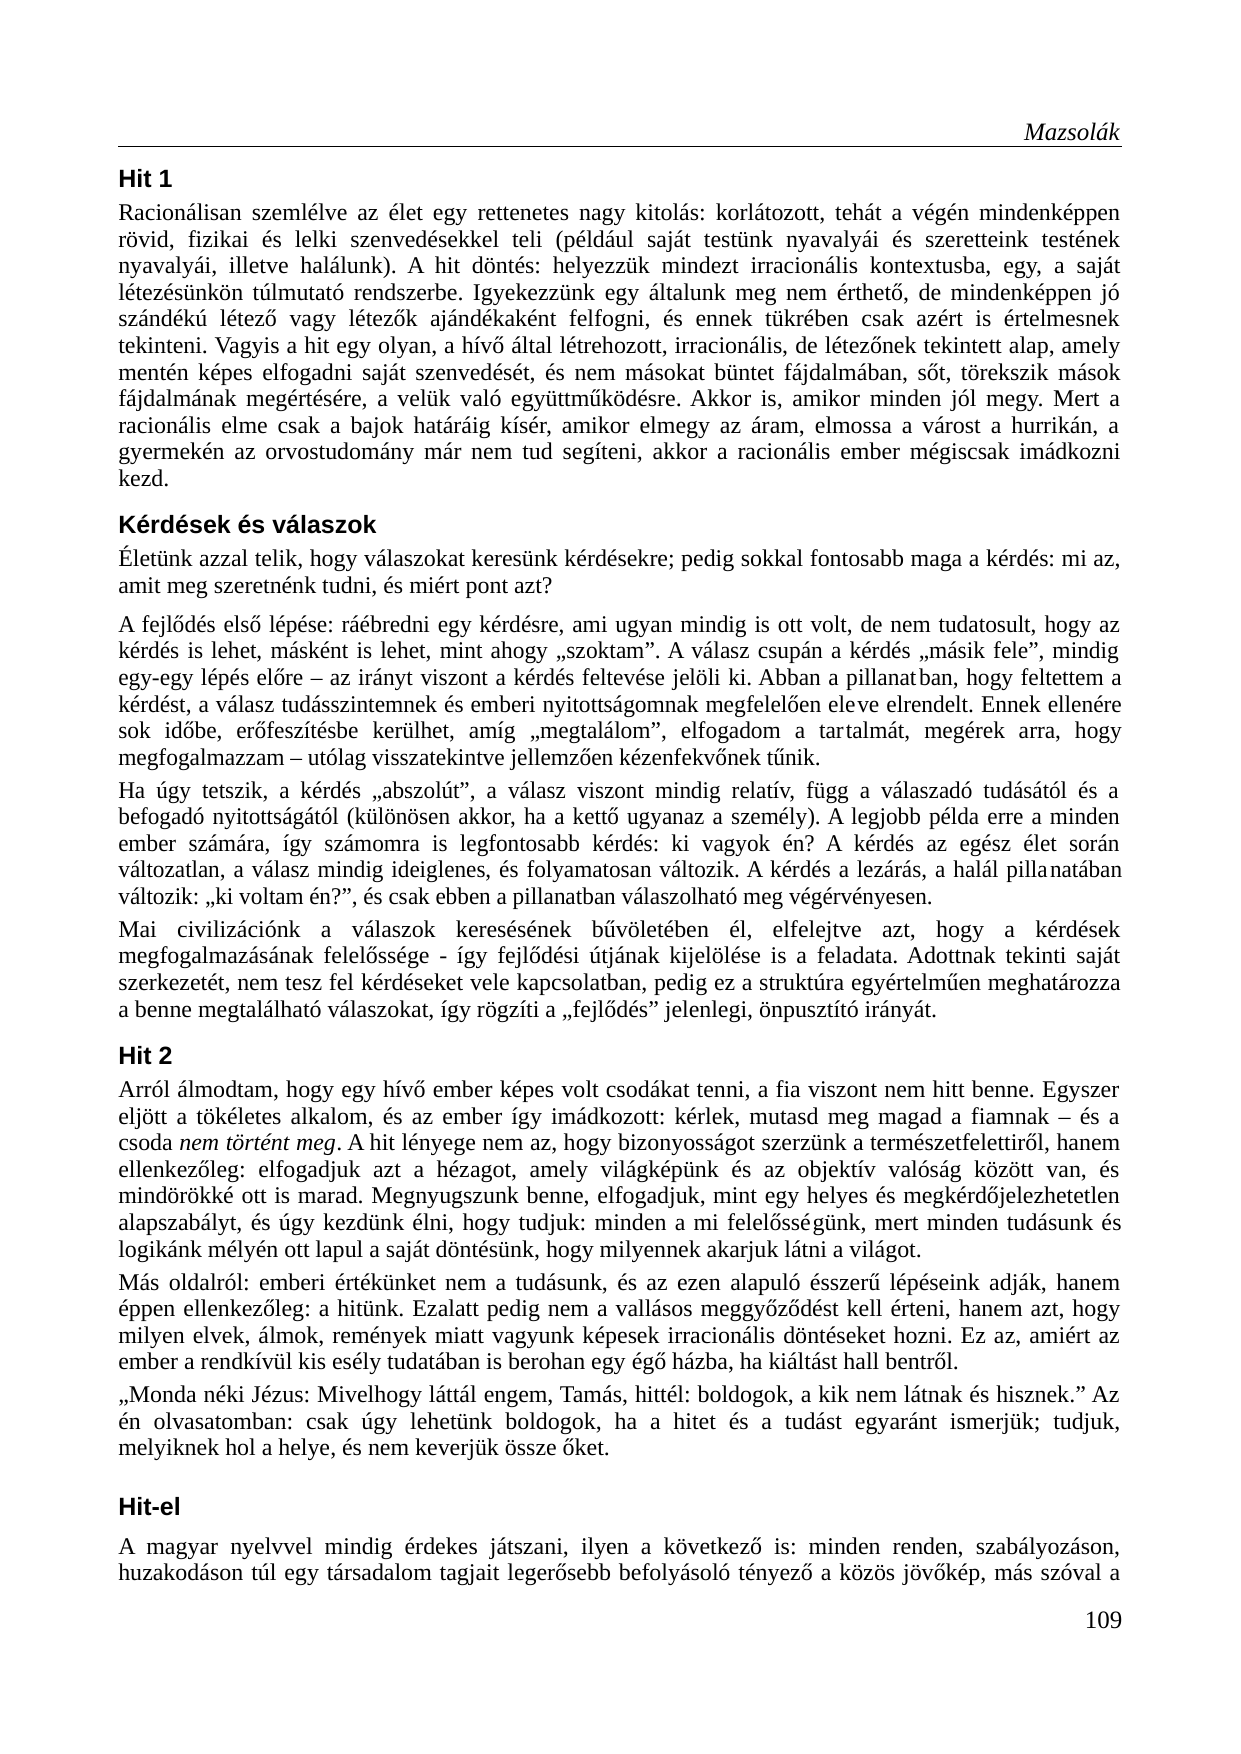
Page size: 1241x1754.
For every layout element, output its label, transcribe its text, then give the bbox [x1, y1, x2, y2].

text „Monda néki Jézus: Mivelhogy láttál engem, Tamás, hittél: boldogok, a kik nem látnak és hisznek.” Az én olvasatomban: csak úgy lehetünk boldogok, ha a hitet és a tudást egyaránt ismerjük; tudjuk, melyiknek hol a helye, és nem keverjük össze őket. [118, 1381, 1122, 1461]
text Arról álmodtam, hogy egy hívő ember képes volt csodákat tenni, a fia viszont nem hitt benne. Egyszer eljött a tökéletes alkalom, és az ember így imádkozott: kérlek, mutasd meg magad a fiamnak – és a csoda nem történt meg. A hit lényege nem az, hogy bizonyosságot szerzünk a természetfelettiről, hanem ellenkezőleg: elfogadjuk azt a hézagot, amely világképünk és az objektív valóság között van, és mindörökké ott is marad. Megnyugszunk benne, elfogadjuk, mint egy helyes és megkérdőjelezhetetlen alapszabályt, és úgy kezdünk élni, hogy tudjuk: minden a mi felelőssé­günk, mert minden tudásunk és logikánk mélyén ott lapul a saját döntésünk, hogy milyennek akarjuk látni a világot. [118, 1076, 1122, 1262]
text Mai civilizációnk a válaszok keresésének bűvöletében él, elfelejtve azt, hogy a kérdések megfogalmazásának felelőssége - így fejlődési útjának kijelölése is a feladata. Adottnak tekinti saját szerkezetét, nem tesz fel kérdéseket vele kapcsolatban, pedig ez a struktúra egyértelműen meghatározza a benne megtalálható válaszokat, így rögzíti a „fejlődés” jelenlegi, önpusztító irányát. [118, 916, 1122, 1022]
text A magyar nyelvvel mindig érdekes játszani, ilyen a következő is: minden renden, szabályozáson, huzakodáson túl egy társadalom tagjait legerősebb befolyásoló tényező a közös jövőkép, más szóval a [118, 1533, 1122, 1586]
subtitle Hit 1 [118, 165, 1122, 193]
subtitle Hit-el [118, 1492, 1122, 1520]
subtitle Kérdések és válaszok [118, 511, 1122, 539]
text A fejlődés első lépése: ráébredni egy kérdésre, ami ugyan mindig is ott volt, de nem tudatosult, hogy az kérdés is lehet, másként is lehet, mint ahogy „szoktam”. A válasz csupán a kérdés „másik fele”, mindig egy-egy lépés előre – az irányt viszont a kérdés feltevése jelöli ki. Abban a pillanat­ban, hogy feltettem a kérdést, a válasz tudásszintemnek és emberi nyitottságomnak megfelelően ele­ve el­rendelt. Ennek ellenére sok időbe, erőfeszítésbe kerülhet, amíg „megtalálom”, elfogadom a tar­tal­mát, megérek arra, hogy megfogalmazzam – utólag visszatekintve jellemzően kézenfekvőnek tűnik. [118, 611, 1122, 770]
text Más oldalról: emberi értékünket nem a tudásunk, és az ezen alapuló ésszerű lépéseink adják, hanem éppen ellenkezőleg: a hitünk. Ezalatt pedig nem a vallásos meggyőződést kell érteni, hanem azt, hogy milyen elvek, álmok, remények miatt vagyunk képesek irracionális döntéseket hozni. Ez az, amiért az ember a rendkívül kis esély tudatában is berohan egy égő házba, ha kiáltást hall bentről. [118, 1269, 1122, 1375]
text Racionálisan szemlélve az élet egy rettenetes nagy kitolás: korlátozott, tehát a végén mindenképpen rövid, fizikai és lelki szenvedésekkel teli (például saját testünk nyavalyái és szeretteink testének nyavalyái, illetve halálunk). A hit döntés: helyezzük mindezt irracionális kontextusba, egy, a saját létezésünkön túlmutató rendszerbe. Igyekezzünk egy általunk meg nem érthető, de mindenképpen jó szándékú létező vagy létezők ajándékaként felfogni, és ennek tükrében csak azért is értelmesnek tekinteni. Vagyis a hit egy olyan, a hívő által létrehozott, irracionális, de létezőnek tekintett alap, amely mentén képes elfogadni saját szenvedését, és nem másokat büntet fájdalmában, sőt, törekszik mások fájdalmának megértésére, a velük való együttműködésre. Akkor is, amikor minden jól megy. Mert a racionális elme csak a bajok határáig kísér, amikor elmegy az áram, elmossa a várost a hurrikán, a gyermekén az orvostudomány már nem tud segíteni, akkor a racionális ember mégiscsak imádkozni kezd. [118, 199, 1122, 491]
text Életünk azzal telik, hogy válaszokat keresünk kérdésekre; pedig sokkal fontosabb maga a kérdés: mi az, amit meg szeretnénk tudni, és miért pont azt? [118, 545, 1122, 598]
text Ha úgy tetszik, a kérdés „abszolút”, a válasz viszont mindig relatív, függ a válaszadó tudásától és a befogadó nyitottságától (különösen akkor, ha a kettő ugyanaz a személy). A legjobb példa erre a minden ember számára, így számomra is legfontosabb kérdés: ki vagyok én? A kérdés az egész élet során változatlan, a válasz mindig ideiglenes, és folyamatosan változik. A kérdés a lezárás, a halál pilla­natában változik: „ki voltam én?”, és csak ebben a pillanatban válaszolható meg végérvényesen. [118, 777, 1122, 909]
subtitle Hit 2 [118, 1042, 1122, 1070]
